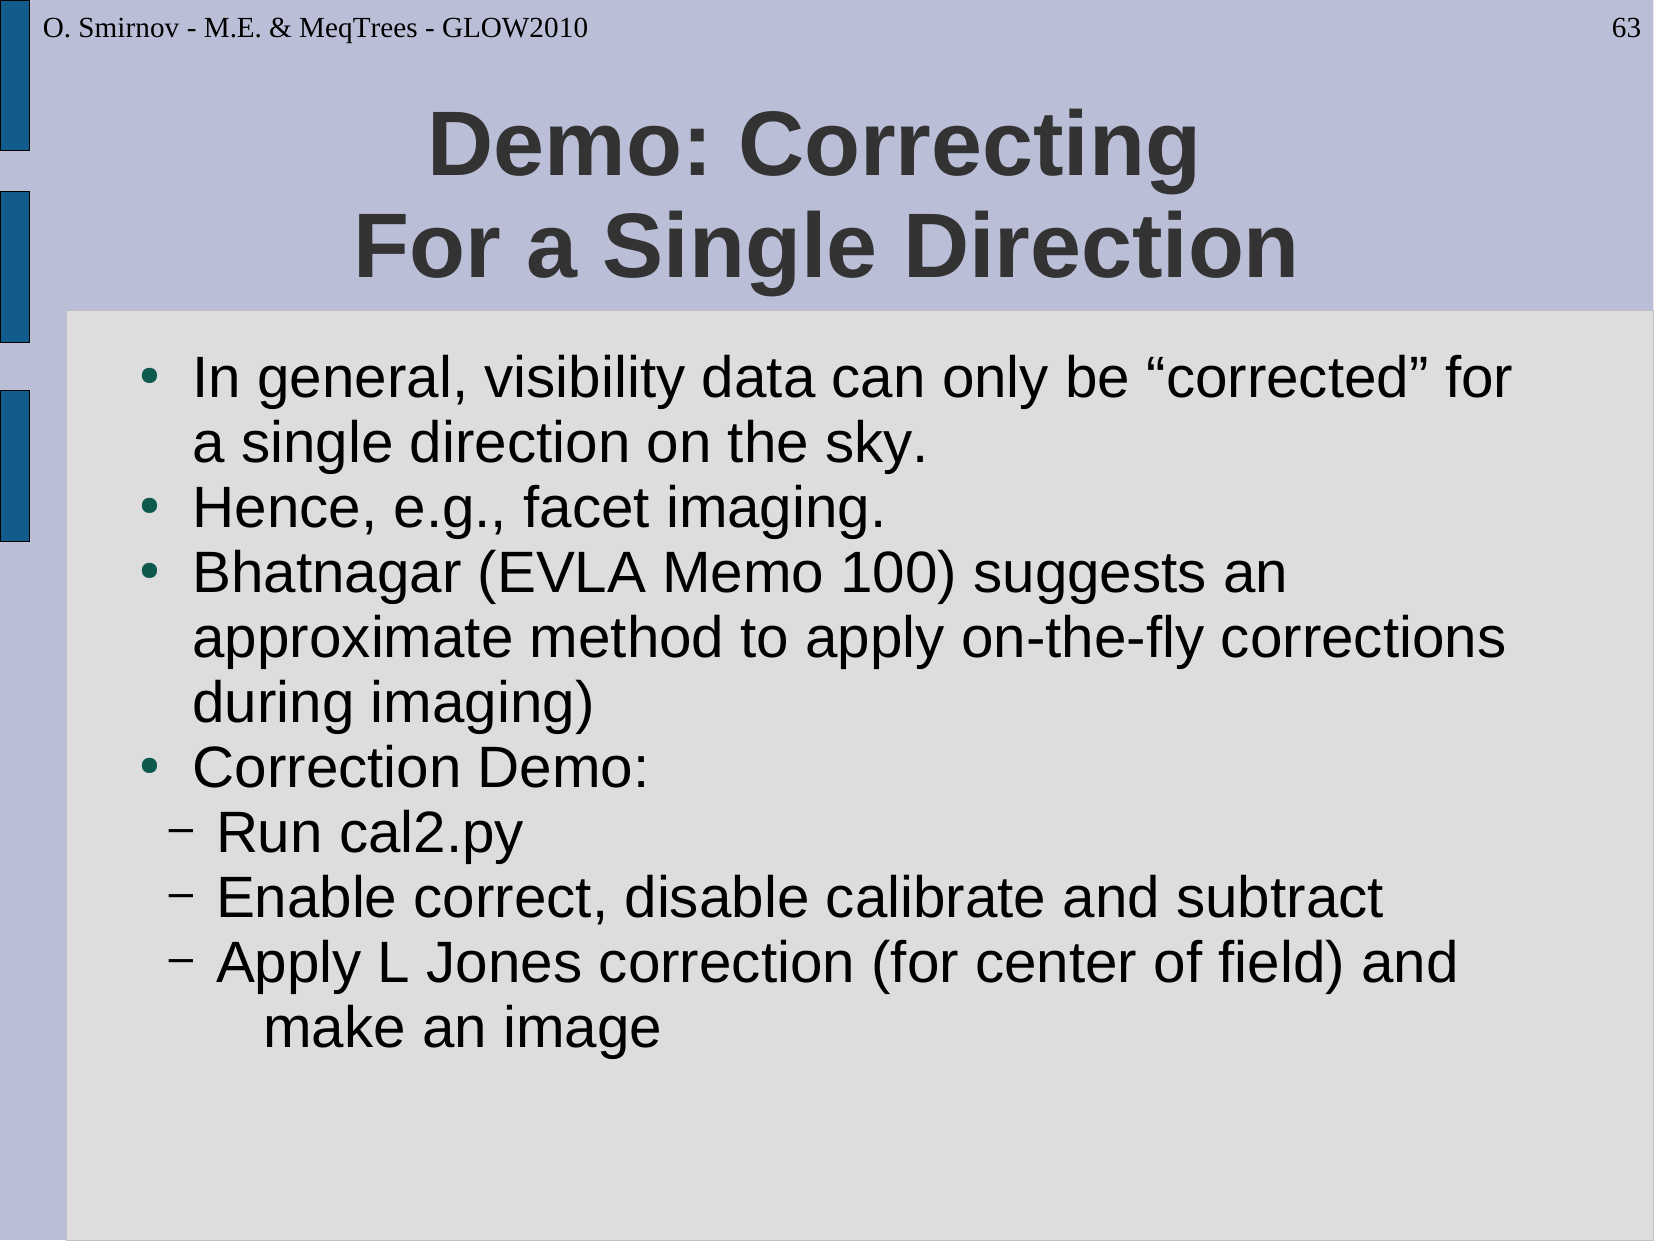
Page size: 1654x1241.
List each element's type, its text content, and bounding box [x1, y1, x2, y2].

list In general, visibility data can only be “corrected” for a single direction on the sky. Hence, e.g., facet imaging. Bhatnagar (EVLA Memo 100) suggests an approximate method to apply on-the-fly corrections during imaging) Correction Demo: Run cal2.py Enable correct, disable calibrate and subtract Apply L Jones correction (for center of field) and make an image [121, 344, 1534, 1164]
title Demo: Correcting For a Single Direction [121, 91, 1534, 299]
